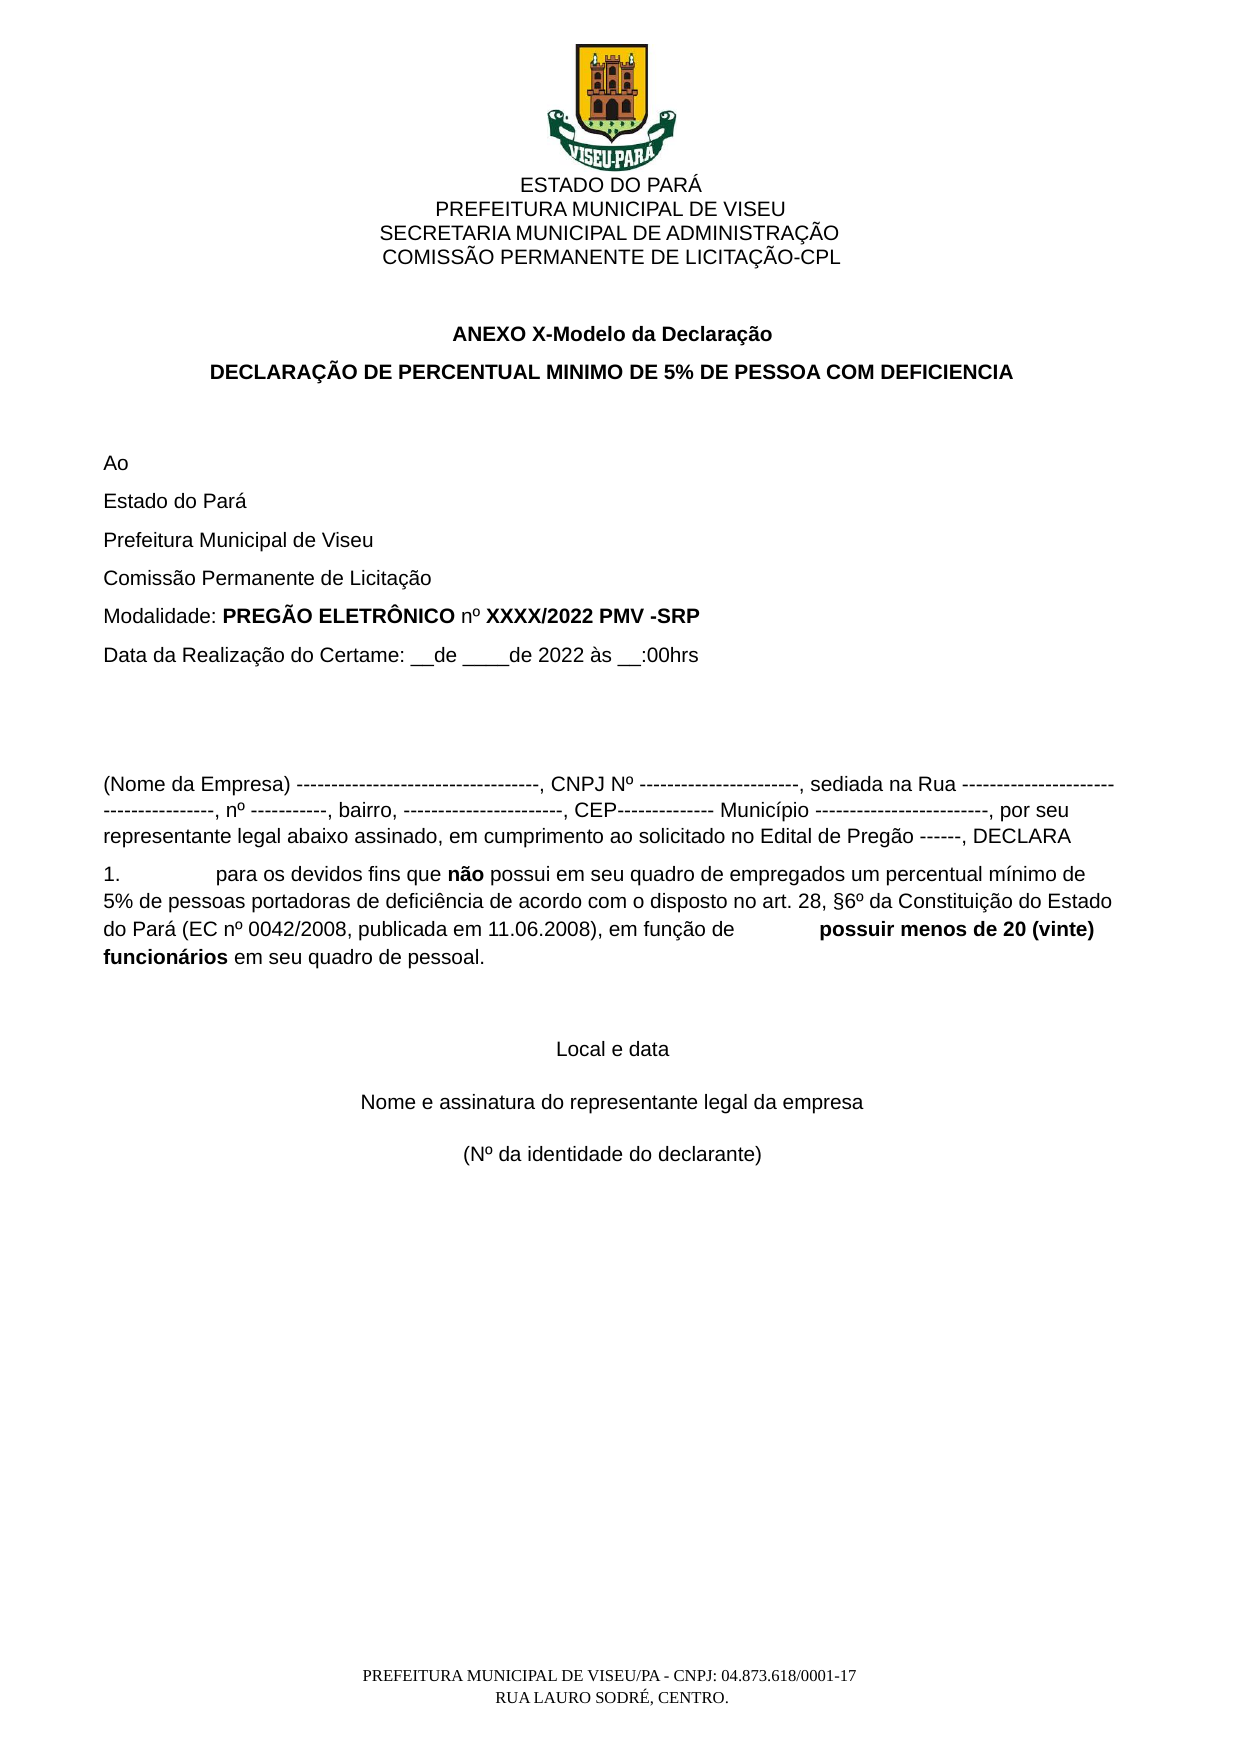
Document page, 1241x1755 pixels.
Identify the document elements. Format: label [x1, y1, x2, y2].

picture [547, 44, 677, 172]
